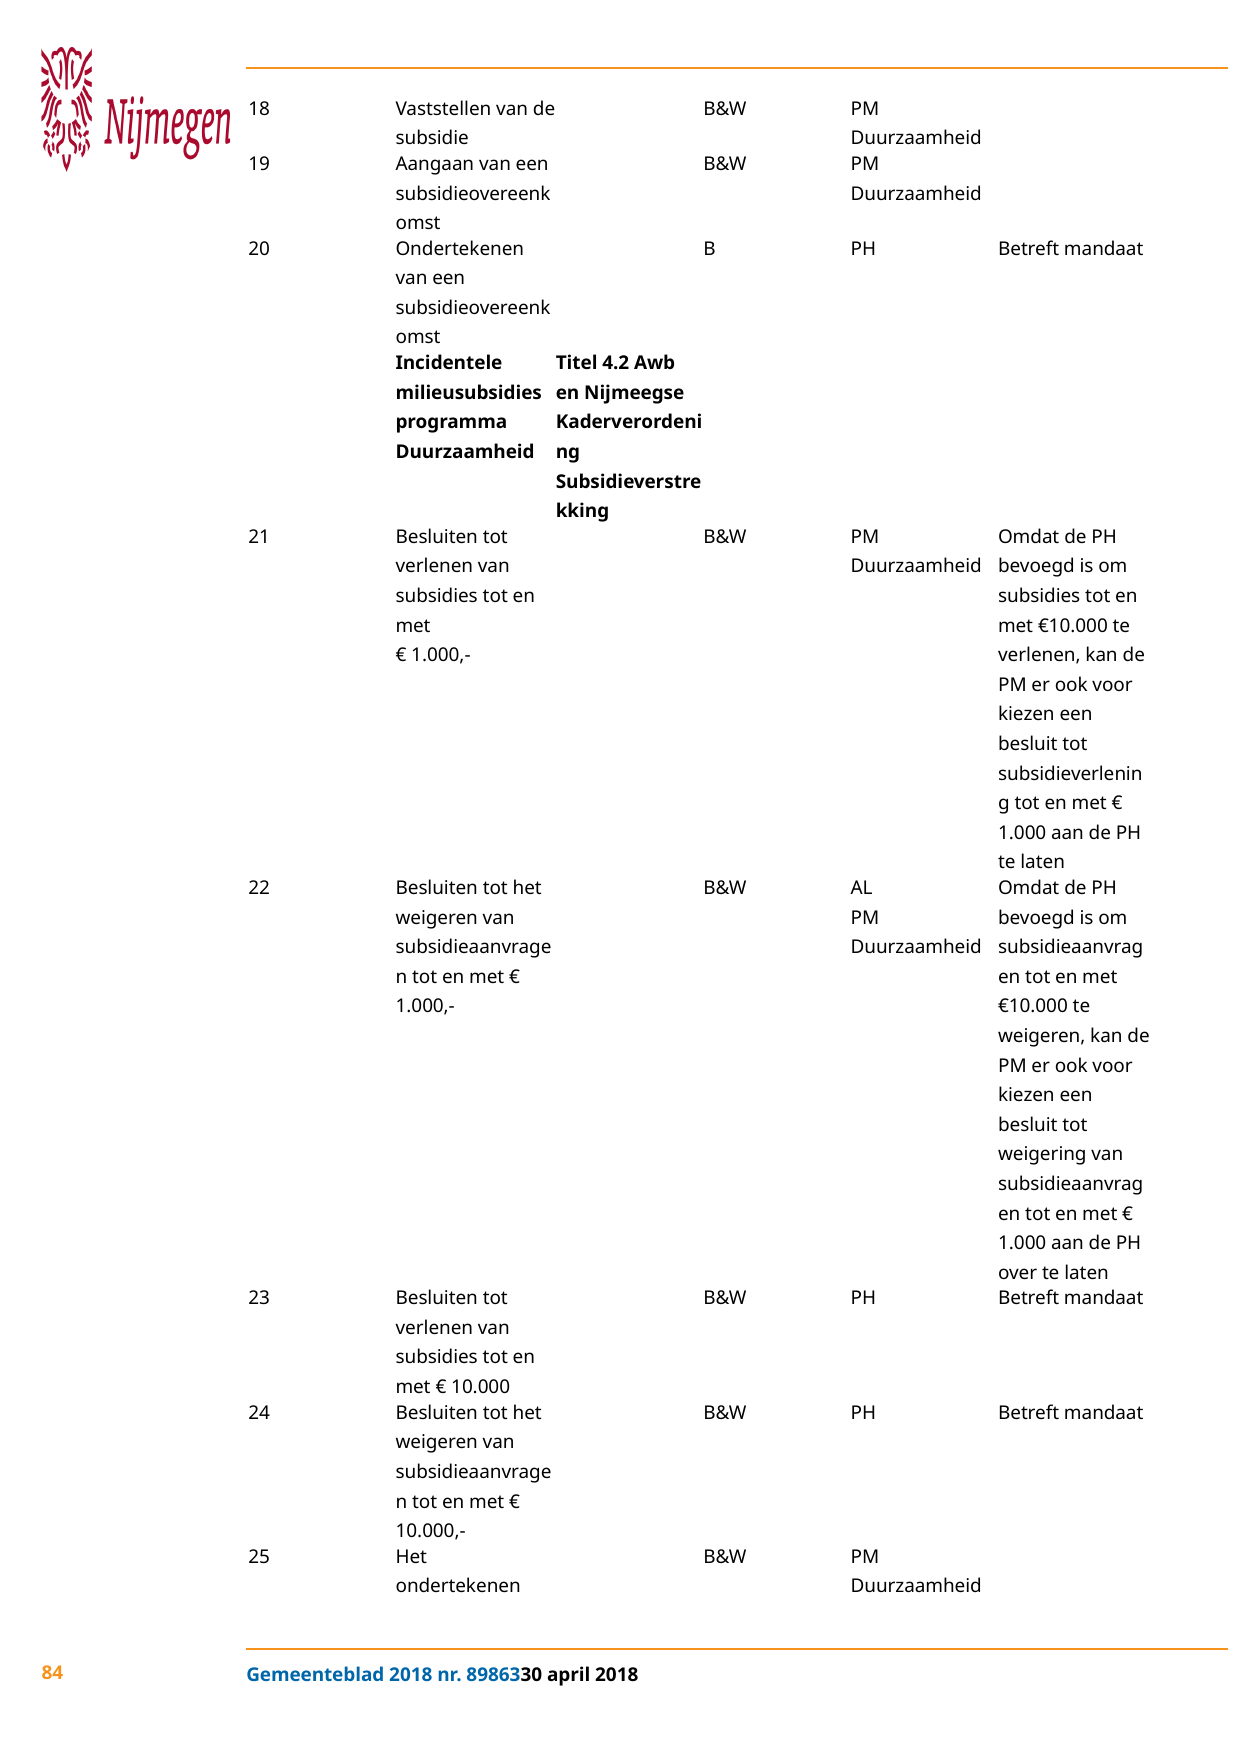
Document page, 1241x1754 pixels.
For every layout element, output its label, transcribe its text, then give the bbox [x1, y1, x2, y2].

table_cell PH [850, 235, 998, 349]
table_cell Betreft mandaat [998, 1285, 1152, 1399]
table_cell Vaststellen van de subsidie [395, 95, 556, 150]
table_cell B&W [703, 874, 850, 1284]
table_cell AL PM Duurzaamheid [850, 874, 998, 1284]
table_cell Ondertekenen van een subsidieovereenkomst [395, 235, 556, 349]
table_cell Besluiten tot het weigeren van subsidieaanvragen tot en met € 10.000,- [395, 1399, 556, 1543]
table_cell 21 [248, 523, 395, 874]
table_cell Aangaan van een subsidieovereenkomst [395, 150, 556, 235]
table_cell Betreft mandaat [998, 235, 1152, 349]
table_cell [248, 350, 395, 523]
table_cell [703, 350, 850, 523]
table_cell 18 [248, 95, 395, 150]
table_cell 20 [248, 235, 395, 349]
table_cell Omdat de PH bevoegd is om subsidies tot en met €10.000 te verlenen, kan de PM er ook voor kiezen een besluit tot subsidieverlening tot en met € 1.000 aan de PH te laten [998, 523, 1152, 874]
table_cell B&W [703, 95, 850, 150]
table_cell B [703, 235, 850, 349]
table_cell [998, 95, 1152, 150]
picture [41, 47, 231, 172]
table_cell 24 [248, 1399, 395, 1543]
table_cell Titel 4.2 Awb en Nijmeegse Kaderverordening Subsidieverstrekking [556, 350, 703, 523]
table_cell 22 [248, 874, 395, 1284]
table_cell 19 [248, 150, 395, 235]
table_cell Besluiten tot verlenen van subsidies tot en met € 1.000,- [395, 523, 556, 874]
table_cell [998, 1543, 1152, 1598]
table_cell [998, 350, 1152, 523]
table_cell [556, 1543, 703, 1598]
table_cell Incidentele milieusubsidies programma Duurzaamheid [395, 350, 556, 523]
table_cell 25 [248, 1543, 395, 1598]
table_cell PM Duurzaamheid [850, 150, 998, 235]
table_cell [850, 350, 998, 523]
table_cell Besluiten tot verlenen van subsidies tot en met € 10.000 [395, 1285, 556, 1399]
table_cell PH [850, 1399, 998, 1543]
table_cell [556, 235, 703, 349]
table_cell B&W [703, 523, 850, 874]
table_cell 23 [248, 1285, 395, 1399]
table_cell [556, 1285, 703, 1399]
table_cell [556, 874, 703, 1284]
table_cell PM Duurzaamheid [850, 95, 998, 150]
table_cell B&W [703, 1399, 850, 1543]
table_cell PM Duurzaamheid [850, 523, 998, 874]
table_cell [556, 1399, 703, 1543]
table_cell [556, 523, 703, 874]
table_cell Besluiten tot het weigeren van subsidieaanvragen tot en met € 1.000,- [395, 874, 556, 1284]
table_cell [556, 95, 703, 150]
table_cell Omdat de PH bevoegd is om subsidieaanvragen tot en met €10.000 te weigeren, kan de PM er ook voor kiezen een besluit tot weigering van subsidieaanvragen tot en met € 1.000 aan de PH over te laten [998, 874, 1152, 1284]
table_cell B&W [703, 1285, 850, 1399]
table_cell B&W [703, 150, 850, 235]
table_cell [556, 150, 703, 235]
table_cell PH [850, 1285, 998, 1399]
table_cell [998, 150, 1152, 235]
table_cell B&W [703, 1543, 850, 1598]
table_cell PM Duurzaamheid [850, 1543, 998, 1598]
table_cell Betreft mandaat [998, 1399, 1152, 1543]
table_cell Het ondertekenen [395, 1543, 556, 1598]
